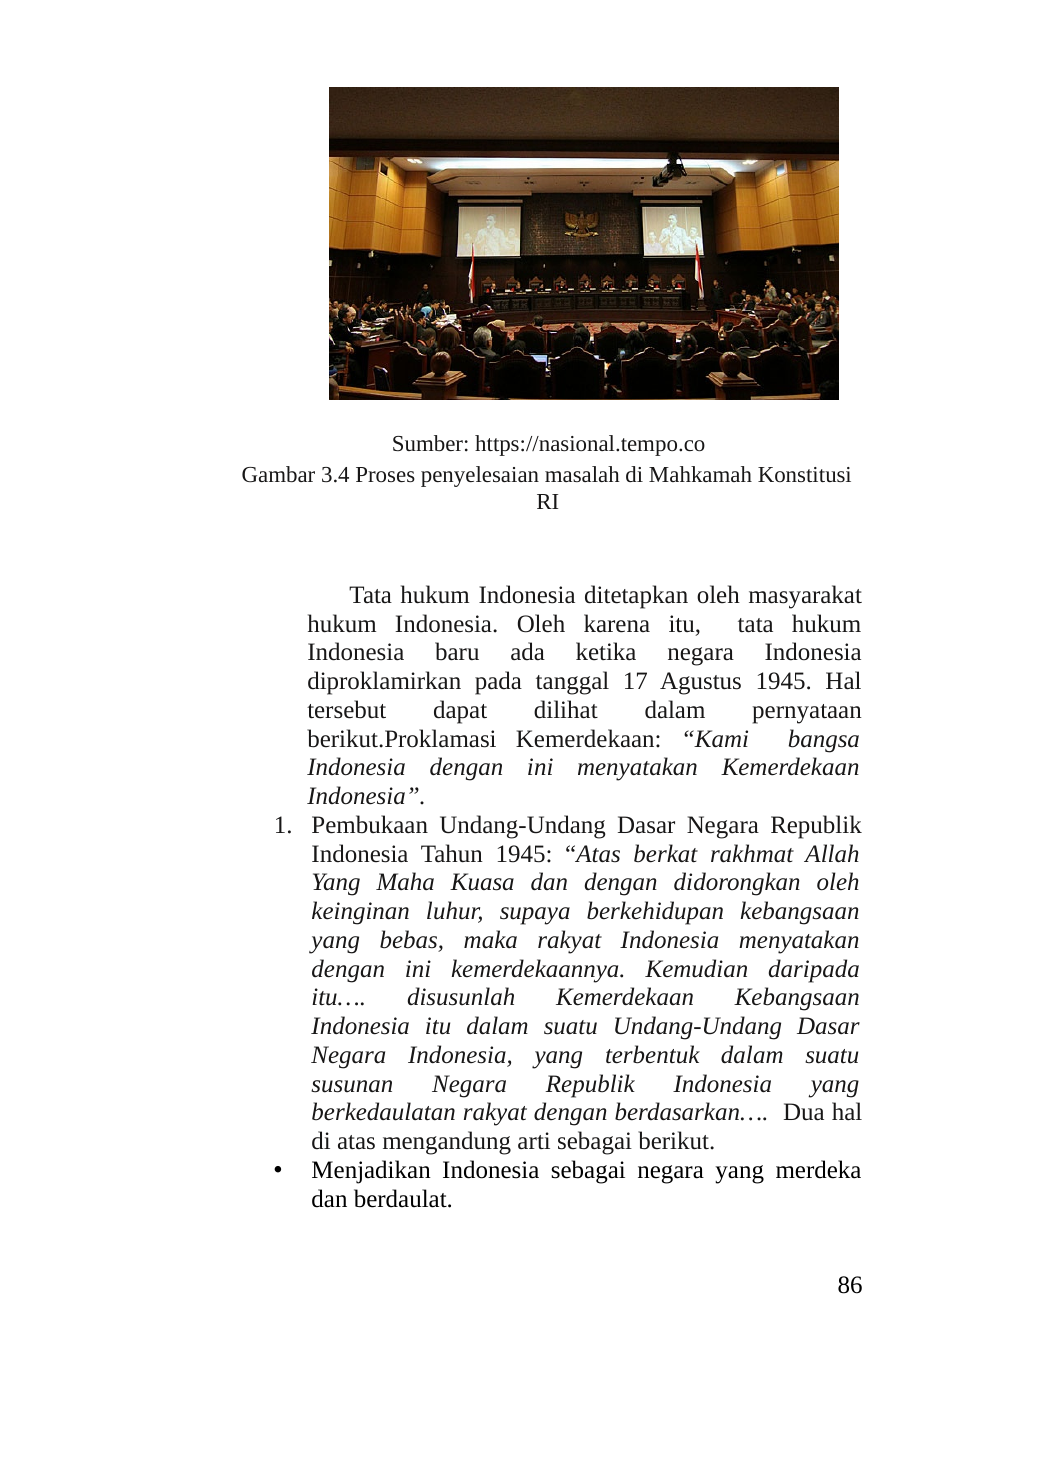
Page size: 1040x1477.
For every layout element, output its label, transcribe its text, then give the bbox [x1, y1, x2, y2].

text Tata hukum Indonesia ditetapkan oleh masyarakat hukum Indonesia. Oleh karena itu, tata hukum Indonesia baru ada ketika negara Indonesia diproklamirkan pada tanggal 17 Agustus 1945. Hal tersebut dapat dilihat dalam pernyataan berikut.Proklamasi Kemerdekaan: “Kami bangsa Indonesia dengan ini menyatakan Kemerdekaan Indonesia”. [307, 580, 862, 810]
text Sumber: https://nasional.tempo.co [235, 431, 862, 457]
list Menjadikan Indonesia sebagai negara yang merdeka dan berdaulat. [274, 1155, 862, 1212]
list Pembukaan Undang-Undang Dasar Negara Republik Indonesia Tahun 1945: “Atas berkat rakhmat Allah Yang Maha Kuasa dan dengan didorongkan oleh keinginan luhur, supaya berkehidupan kebangsaan yang bebas, maka rakyat Indonesia menyatakan dengan ini kemerdekaannya. Kemudian daripada itu…. disusunlah Kemerdekaan Kebangsaan Indonesia itu dalam suatu Undang-Undang Dasar Negara Indonesia, yang terbentuk dalam suatu susunan Negara Republik Indonesia yang berkedaulatan rakyat dengan berdasarkan…. Dua hal di atas mengandung arti sebagai berikut. [274, 810, 862, 1155]
picture [329, 87, 839, 400]
text Gambar 3.4 Proses penyelesaian masalah di Mahkamah Konstitusi RI [235, 461, 859, 514]
